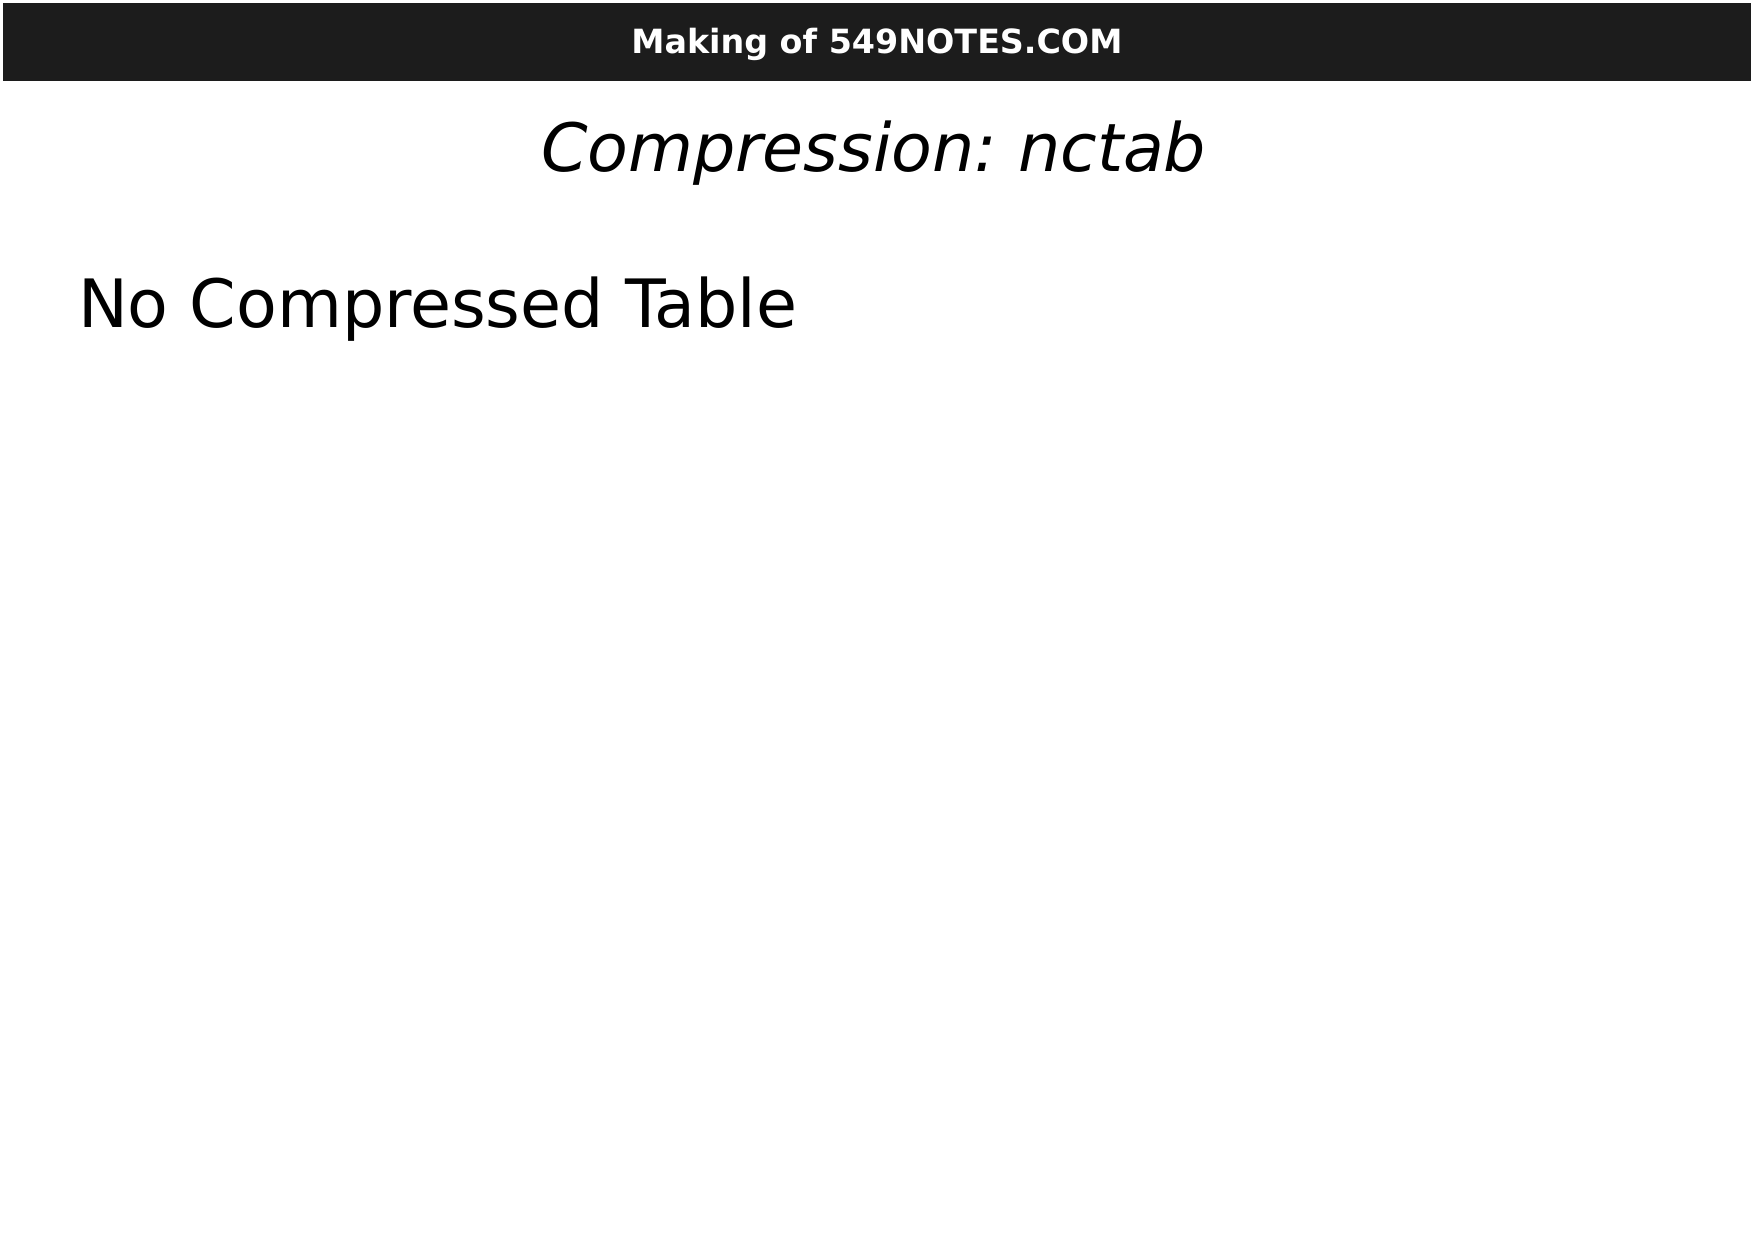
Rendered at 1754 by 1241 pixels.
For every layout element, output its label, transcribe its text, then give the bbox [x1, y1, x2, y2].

text No Compressed Table [3, 265, 1751, 343]
text Compression: nctab [3, 110, 1751, 188]
